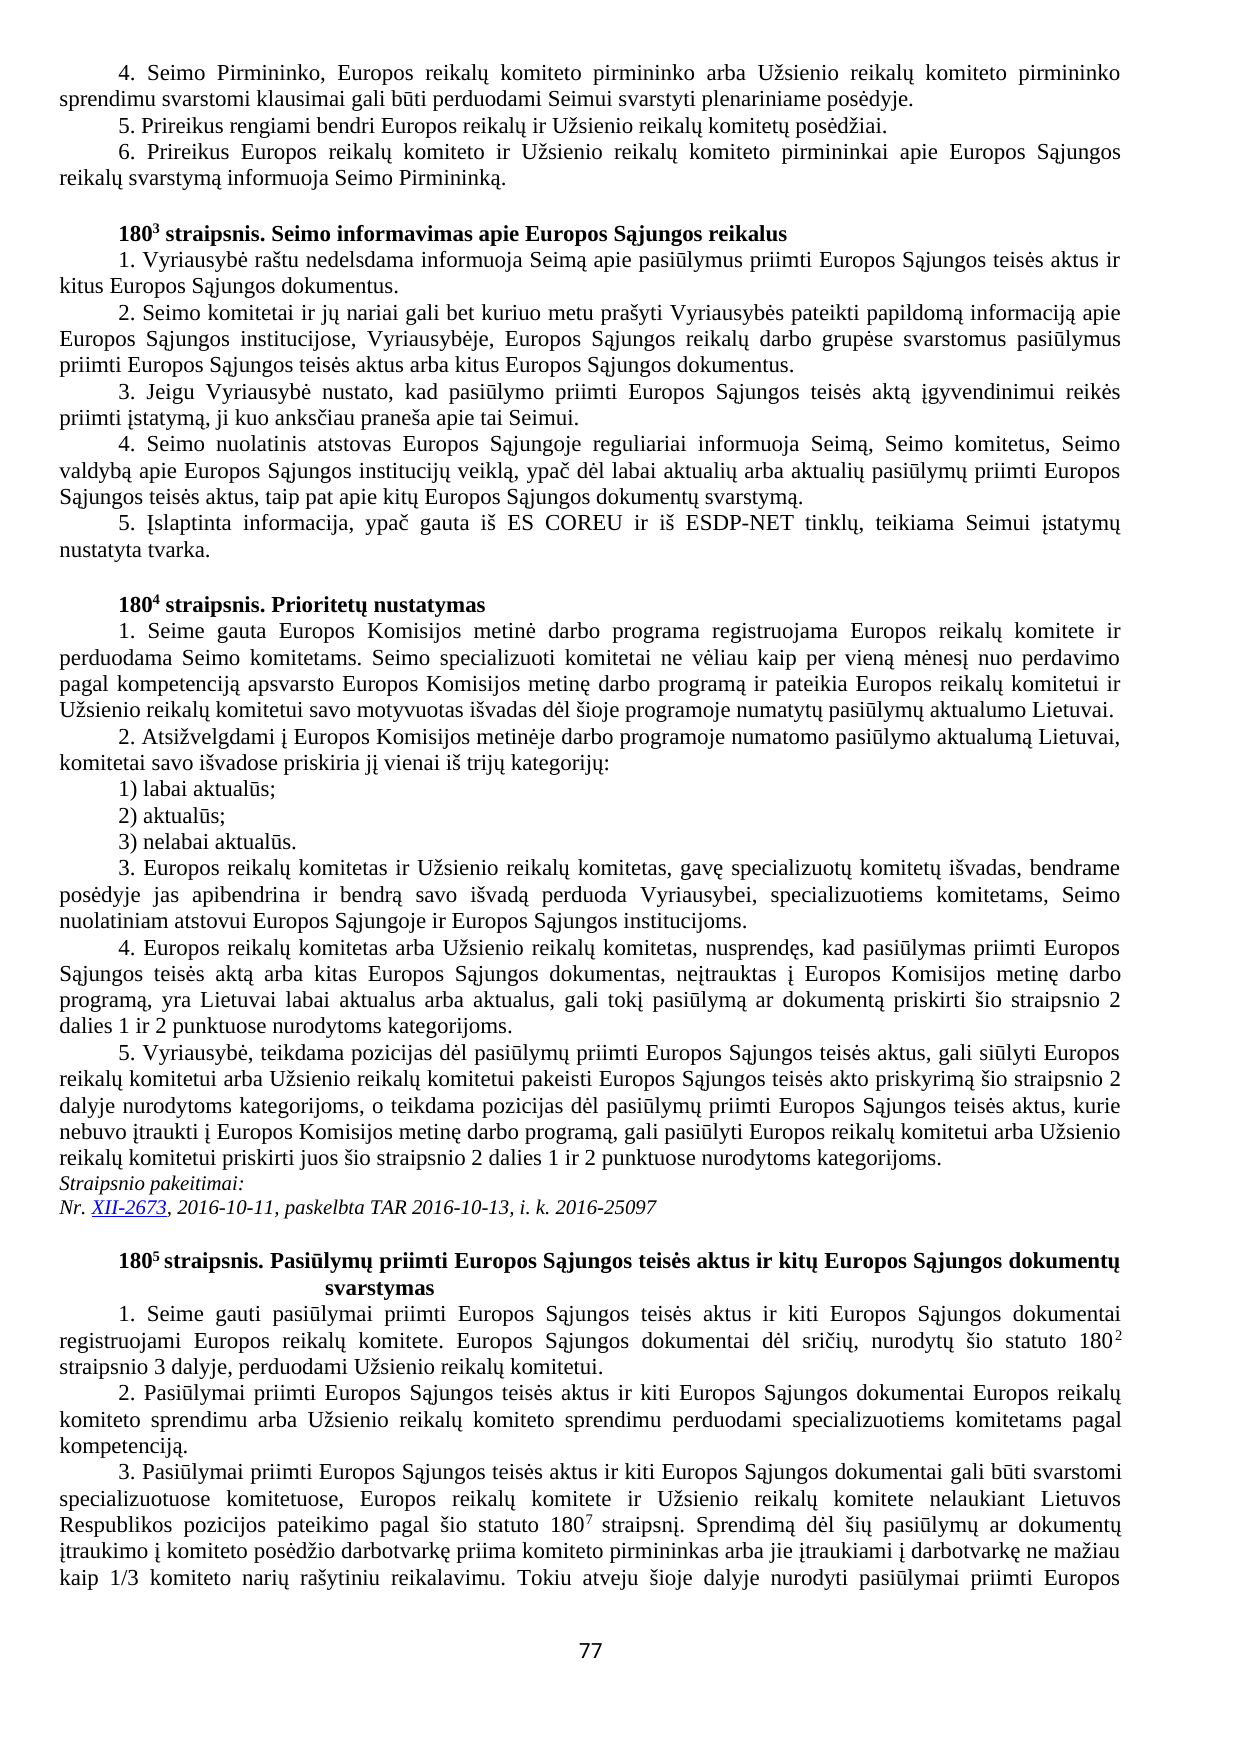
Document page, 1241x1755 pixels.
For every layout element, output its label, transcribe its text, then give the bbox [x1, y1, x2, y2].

text 1. Vyriausybė raštu nedelsdama informuoja Seimą apie pasiūlymus priimti Europos Sąjungos teisės aktus ir kitus Europos Sąjungos dokumentus. [59, 246, 1122, 299]
text 3. Europos reikalų komitetas ir Užsienio reikalų komitetas, gavę specializuotų komitetų išvadas, bendrame posėdyje jas apibendrina ir bendrą savo išvadą perduoda Vyriausybei, specializuotiems komitetams, Seimo nuolatiniam atstovui Europos Sąjungoje ir Europos Sąjungos institucijoms. [59, 854, 1122, 933]
text 4. Seimo Pirmininko, Europos reikalų komiteto pirmininko arba Užsienio reikalų komiteto pirmininko sprendimu svarstomi klausimai gali būti perduodami Seimui svarstyti plenariniame posėdyje. [59, 59, 1122, 112]
text 3) nelabai aktualūs. [59, 828, 1122, 854]
text 1) labai aktualūs; [59, 775, 1122, 802]
text 5. Prireikus rengiami bendri Europos reikalų ir Užsienio reikalų komitetų posėdžiai. [59, 112, 1122, 138]
text 1803 straipsnis. Seimo informavimas apie Europos Sąjungos reikalus [59, 219, 1122, 246]
text 6. Prireikus Europos reikalų komiteto ir Užsienio reikalų komiteto pirmininkai apie Europos Sąjungos reikalų svarstymą informuoja Seimo Pirmininką. [59, 138, 1122, 191]
text 3. Pasiūlymai priimti Europos Sąjungos teisės aktus ir kiti Europos Sąjungos dokumentai gali būti svarstomi specializuotuose komitetuose, Europos reikalų komitete ir Užsienio reikalų komitete nelaukiant Lietuvos Respublikos pozicijos pateikimo pagal šio statuto 1807 straipsnį. Sprendimą dėl šių pasiūlymų ar dokumentų įtraukimo į komiteto posėdžio darbotvarkę priima komiteto pirmininkas arba jie įtraukiami į darbotvarkę ne mažiau kaip 1/3 komiteto narių rašytiniu reikalavimu. Tokiu atveju šioje dalyje nurodyti pasiūlymai priimti Europos [59, 1458, 1122, 1590]
text 4. Europos reikalų komitetas arba Užsienio reikalų komitetas, nusprendęs, kad pasiūlymas priimti Europos Sąjungos teisės aktą arba kitas Europos Sąjungos dokumentas, neįtrauktas į Europos Komisijos metinę darbo programą, yra Lietuvai labai aktualus arba aktualus, gali tokį pasiūlymą ar dokumentą priskirti šio straipsnio 2 dalies 1 ir 2 punktuose nurodytoms kategorijoms. [59, 933, 1122, 1039]
text 2. Pasiūlymai priimti Europos Sąjungos teisės aktus ir kiti Europos Sąjungos dokumentai Europos reikalų komiteto sprendimu arba Užsienio reikalų komiteto sprendimu perduodami specializuotiems komitetams pagal kompetenciją. [59, 1379, 1122, 1458]
text 3. Jeigu Vyriausybė nustato, kad pasiūlymo priimti Europos Sąjungos teisės aktą įgyvendinimui reikės priimti įstatymą, ji kuo anksčiau praneša apie tai Seimui. [59, 378, 1122, 430]
text 2. Seimo komitetai ir jų nariai gali bet kuriuo metu prašyti Vyriausybės pateikti papildomą informaciją apie Europos Sąjungos institucijose, Vyriausybėje, Europos Sąjungos reikalų darbo grupėse svarstomus pasiūlymus priimti Europos Sąjungos teisės aktus arba kitus Europos Sąjungos dokumentus. [59, 299, 1122, 378]
text 1. Seime gauta Europos Komisijos metinė darbo programa registruojama Europos reikalų komitete ir perduodama Seimo komitetams. Seimo specializuoti komitetai ne vėliau kaip per vieną mėnesį nuo perdavimo pagal kompetenciją apsvarsto Europos Komisijos metinę darbo programą ir pateikia Europos reikalų komitetui ir Užsienio reikalų komitetui savo motyvuotas išvadas dėl šioje programoje numatytų pasiūlymų aktualumo Lietuvai. [59, 617, 1122, 723]
text 4. Seimo nuolatinis atstovas Europos Sąjungoje reguliariai informuoja Seimą, Seimo komitetus, Seimo valdybą apie Europos Sąjungos institucijų veiklą, ypač dėl labai aktualių arba aktualių pasiūlymų priimti Europos Sąjungos teisės aktus, taip pat apie kitų Europos Sąjungos dokumentų svarstymą. [59, 430, 1122, 509]
text 2) aktualūs; [59, 802, 1122, 828]
text Nr. XII-2673, 2016-10-11, paskelbta TAR 2016-10-13, i. k. 2016-25097 [59, 1195, 1122, 1219]
text Straipsnio pakeitimai: [59, 1171, 1122, 1195]
text 1804 straipsnis. Prioritetų nustatymas [59, 591, 1122, 617]
text 5. Vyriausybė, teikdama pozicijas dėl pasiūlymų priimti Europos Sąjungos teisės aktus, gali siūlyti Europos reikalų komitetui arba Užsienio reikalų komitetui pakeisti Europos Sąjungos teisės akto priskyrimą šio straipsnio 2 dalyje nurodytoms kategorijoms, o teikdama pozicijas dėl pasiūlymų priimti Europos Sąjungos teisės aktus, kurie nebuvo įtraukti į Europos Komisijos metinę darbo programą, gali pasiūlyti Europos reikalų komitetui arba Užsienio reikalų komitetui priskirti juos šio straipsnio 2 dalies 1 ir 2 punktuose nurodytoms kategorijoms. [59, 1039, 1122, 1171]
text 1. Seime gauti pasiūlymai priimti Europos Sąjungos teisės aktus ir kiti Europos Sąjungos dokumentai registruojami Europos reikalų komitete. Europos Sąjungos dokumentai dėl sričių, nurodytų šio statuto 1802 straipsnio 3 dalyje, perduodami Užsienio reikalų komitetui. [59, 1300, 1122, 1379]
text 2. Atsižvelgdami į Europos Komisijos metinėje darbo programoje numatomo pasiūlymo aktualumą Lietuvai, komitetai savo išvadose priskiria jį vienai iš trijų kategorijų: [59, 723, 1122, 775]
text 5. Įslaptinta informacija, ypač gauta iš ES COREU ir iš ESDP-NET tinklų, teikiama Seimui įstatymų nustatyta tvarka. [59, 509, 1122, 562]
text 1805 straipsnis. Pasiūlymų priimti Europos Sąjungos teisės aktus ir kitų Europos Sąjungos dokumentų svarstymas [118, 1248, 1122, 1300]
